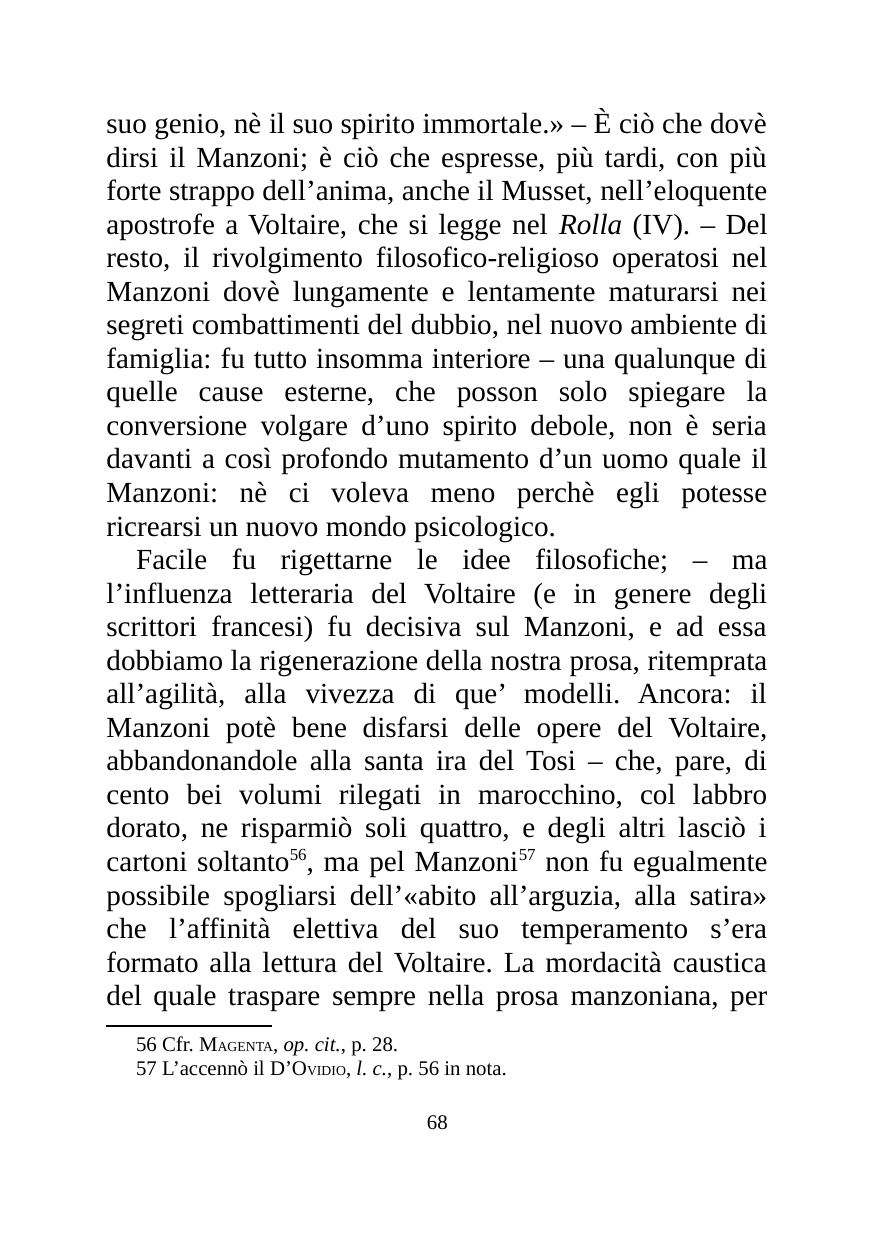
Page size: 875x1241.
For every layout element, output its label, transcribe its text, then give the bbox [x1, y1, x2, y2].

text Facile fu rigettarne le idee filosofiche; – ma l’influenza letteraria del Voltaire (e in genere degli scrittori francesi) fu decisiva sul Manzoni, e ad essa dobbiamo la rigenerazione della nostra prosa, ritemprata all’agilità, alla vivezza di que’ modelli. Ancora: il Manzoni potè bene disfarsi delle opere del Voltaire, abbandonandole alla santa ira del Tosi – che, pare, di cento bei volumi rilegati in marocchino, col labbro dorato, ne risparmiò soli quattro, e degli altri lasciò i cartoni soltanto, ma pel Manzoni non fu egualmente possibile spogliarsi dell’«abito all’arguzia, alla satira» che l’affinità elettiva del suo temperamento s’era formato alla lettura del Voltaire. La mordacità caustica del quale traspare sempre nella prosa manzoniana, per [106, 542, 768, 1012]
text Cfr. Magenta, op. cit., p. 28. [106, 1032, 768, 1056]
text L’accennò il D’Ovidio, l. c., p. 56 in nota. [106, 1056, 768, 1080]
text suo genio, nè il suo spirito immortale.» – È ciò che dovè dirsi il Manzoni; è ciò che espresse, più tardi, con più forte strappo dell’anima, anche il Musset, nell’eloquente apostrofe a Voltaire, che si legge nel Rolla (IV). – Del resto, il rivolgimento filosofico-religioso operatosi nel Manzoni dovè lungamente e lentamente maturarsi nei segreti combattimenti del dubbio, nel nuovo ambiente di famiglia: fu tutto insomma interiore – una qualunque di quelle cause esterne, che posson solo spiegare la conversione volgare d’uno spirito debole, non è seria davanti a così profondo mutamento d’un uomo quale il Manzoni: nè ci voleva meno perchè egli potesse ricrearsi un nuovo mondo psicologico. [106, 106, 768, 542]
